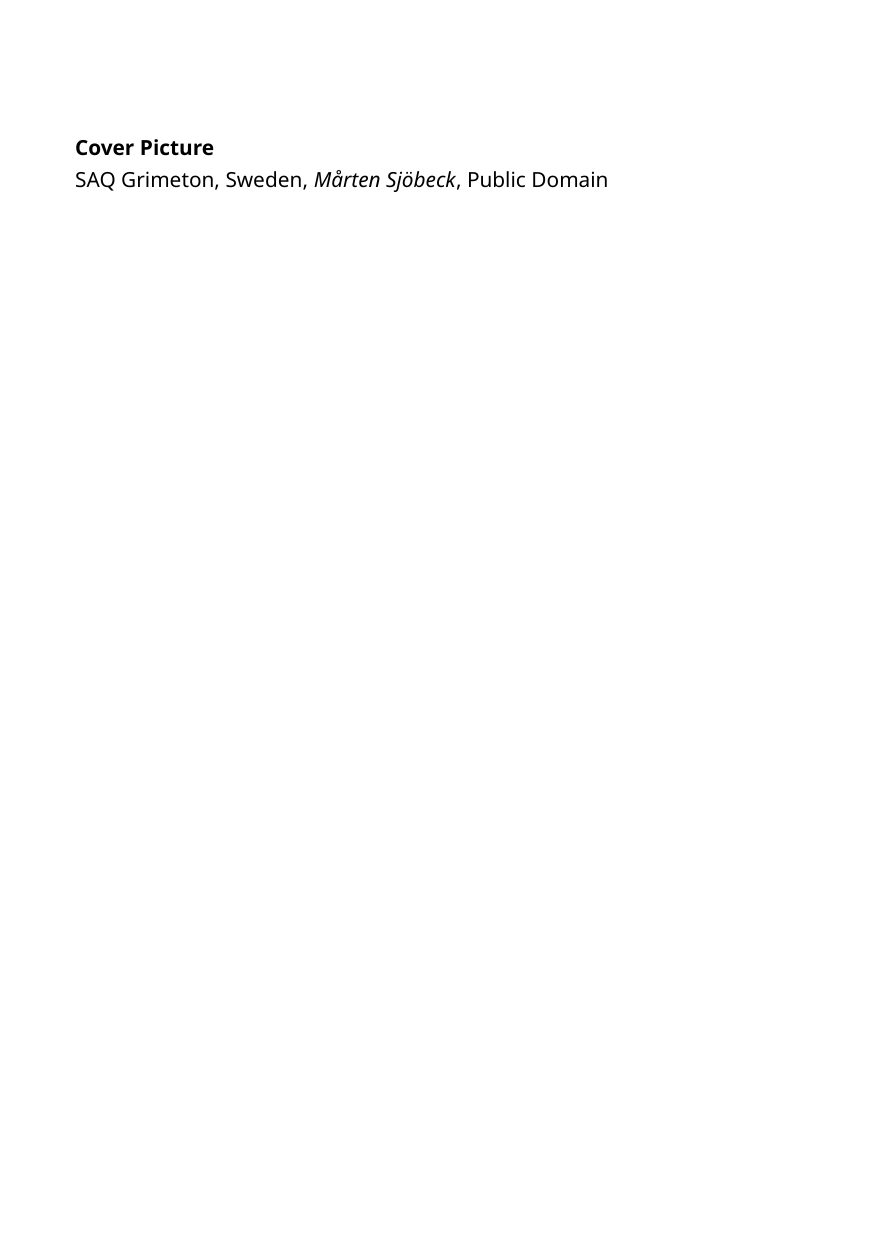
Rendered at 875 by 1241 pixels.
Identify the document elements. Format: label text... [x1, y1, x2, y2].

text Cover Picture SAQ Grimeton, Sweden, Mårten Sjöbeck, Public Domain [75, 133, 756, 194]
